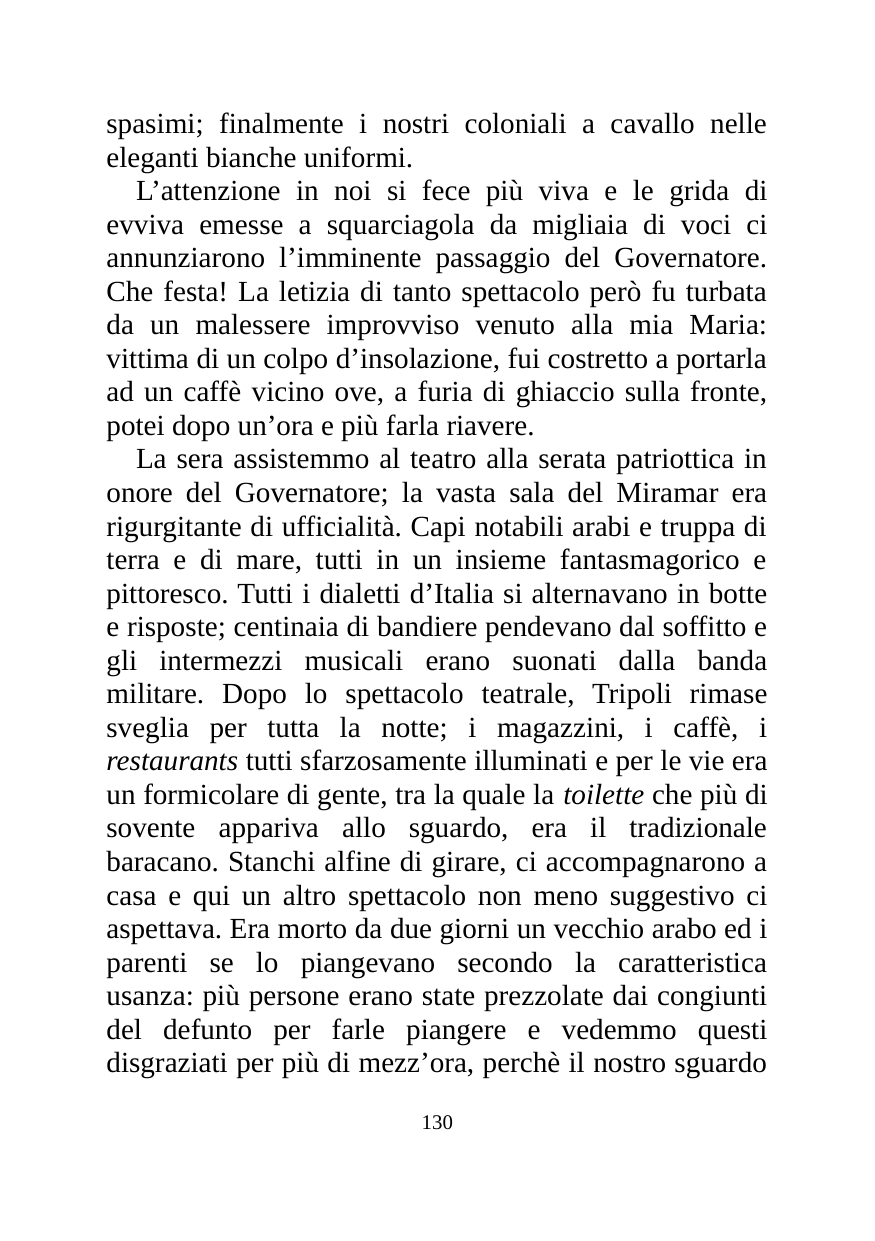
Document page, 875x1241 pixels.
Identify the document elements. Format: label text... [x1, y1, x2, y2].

text L’attenzione in noi si fece più viva e le grida di evviva emesse a squarciagola da migliaia di voci ci annunziarono l’imminente passaggio del Governatore. Che festa! La letizia di tanto spettacolo però fu turbata da un malessere improvviso venuto alla mia Maria: vittima di un colpo d’insolazione, fui costretto a portarla ad un caffè vicino ove, a furia di ghiaccio sulla fronte, potei dopo un’ora e più farla riavere. [106, 173, 768, 442]
text La sera assistemmo al teatro alla serata patriottica in onore del Governatore; la vasta sala del Miramar era rigurgitante di ufficialità. Capi notabili arabi e truppa di terra e di mare, tutti in un insieme fantasmagorico e pittoresco. Tutti i dialetti d’Italia si alternavano in botte e risposte; centinaia di bandiere pendevano dal soffitto e gli intermezzi musicali erano suonati dalla banda militare. Dopo lo spettacolo teatrale, Tripoli rimase sveglia per tutta la notte; i magazzini, i caffè, i restaurants tutti sfarzosamente illuminati e per le vie era un formicolare di gente, tra la quale la toilette che più di sovente appariva allo sguardo, era il tradizionale baracano. Stanchi alfine di girare, ci accompagnarono a casa e qui un altro spettacolo non meno suggestivo ci aspettava. Era morto da due giorni un vecchio arabo ed i parenti se lo piangevano secondo la caratteristica usanza: più persone erano state prezzolate dai congiunti del defunto per farle piangere e vedemmo questi disgraziati per più di mezz’ora, perchè il nostro sguardo [106, 442, 768, 1079]
text spasimi; finalmente i nostri coloniali a cavallo nelle eleganti bianche uniformi. [106, 106, 768, 173]
